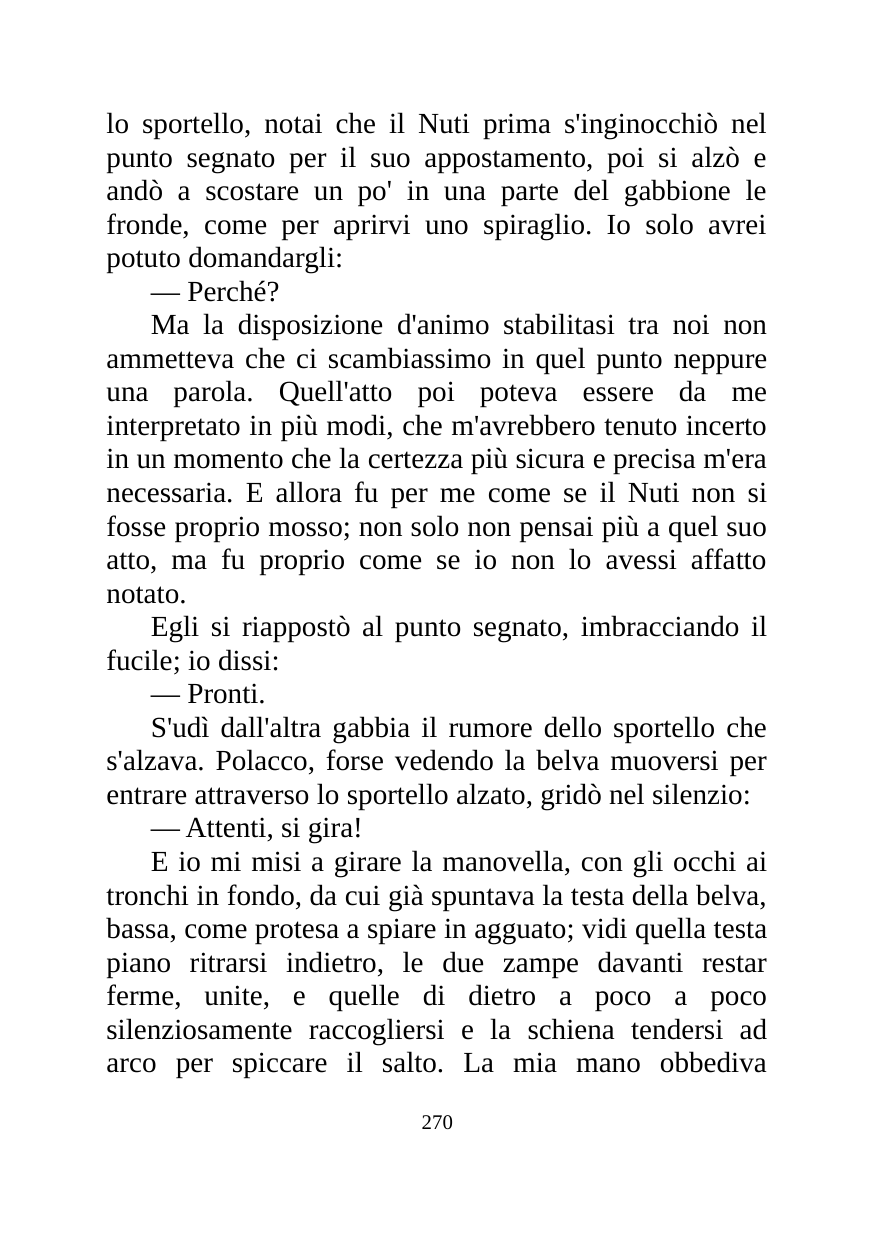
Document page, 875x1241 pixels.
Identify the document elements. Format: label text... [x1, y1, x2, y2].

text — Pronti. [106, 676, 768, 710]
text S'udì dall'altra gabbia il rumore dello sportello che s'alzava. Polacco, forse vedendo la belva muoversi per entrare attraverso lo sportello alzato, gridò nel silenzio: [106, 710, 768, 811]
text — Attenti, si gira! [106, 811, 768, 844]
text E io mi misi a girare la manovella, con gli occhi ai tronchi in fondo, da cui già spuntava la testa della belva, bassa, come protesa a spiare in agguato; vidi quella testa piano ritrarsi indietro, le due zampe davanti restar ferme, unite, e quelle di dietro a poco a poco silenziosamente raccogliersi e la schiena tendersi ad arco per spiccare il salto. La mia mano obbediva [106, 844, 768, 1079]
text Egli si riappostò al punto segnato, imbracciando il fucile; io dissi: [106, 609, 768, 676]
text — Perché? [106, 274, 768, 307]
text Ma la disposizione d'animo stabilitasi tra noi non ammetteva che ci scambiassimo in quel punto neppure una parola. Quell'atto poi poteva essere da me interpretato in più modi, che m'avrebbero tenuto incerto in un momento che la certezza più sicura e precisa m'era necessaria. E allora fu per me come se il Nuti non si fosse proprio mosso; non solo non pensai più a quel suo atto, ma fu proprio come se io non lo avessi affatto notato. [106, 307, 768, 609]
text lo sportello, notai che il Nuti prima s'inginocchiò nel punto segnato per il suo appostamento, poi si alzò e andò a scostare un po' in una parte del gabbione le fronde, come per aprirvi uno spiraglio. Io solo avrei potuto domandargli: [106, 106, 768, 274]
